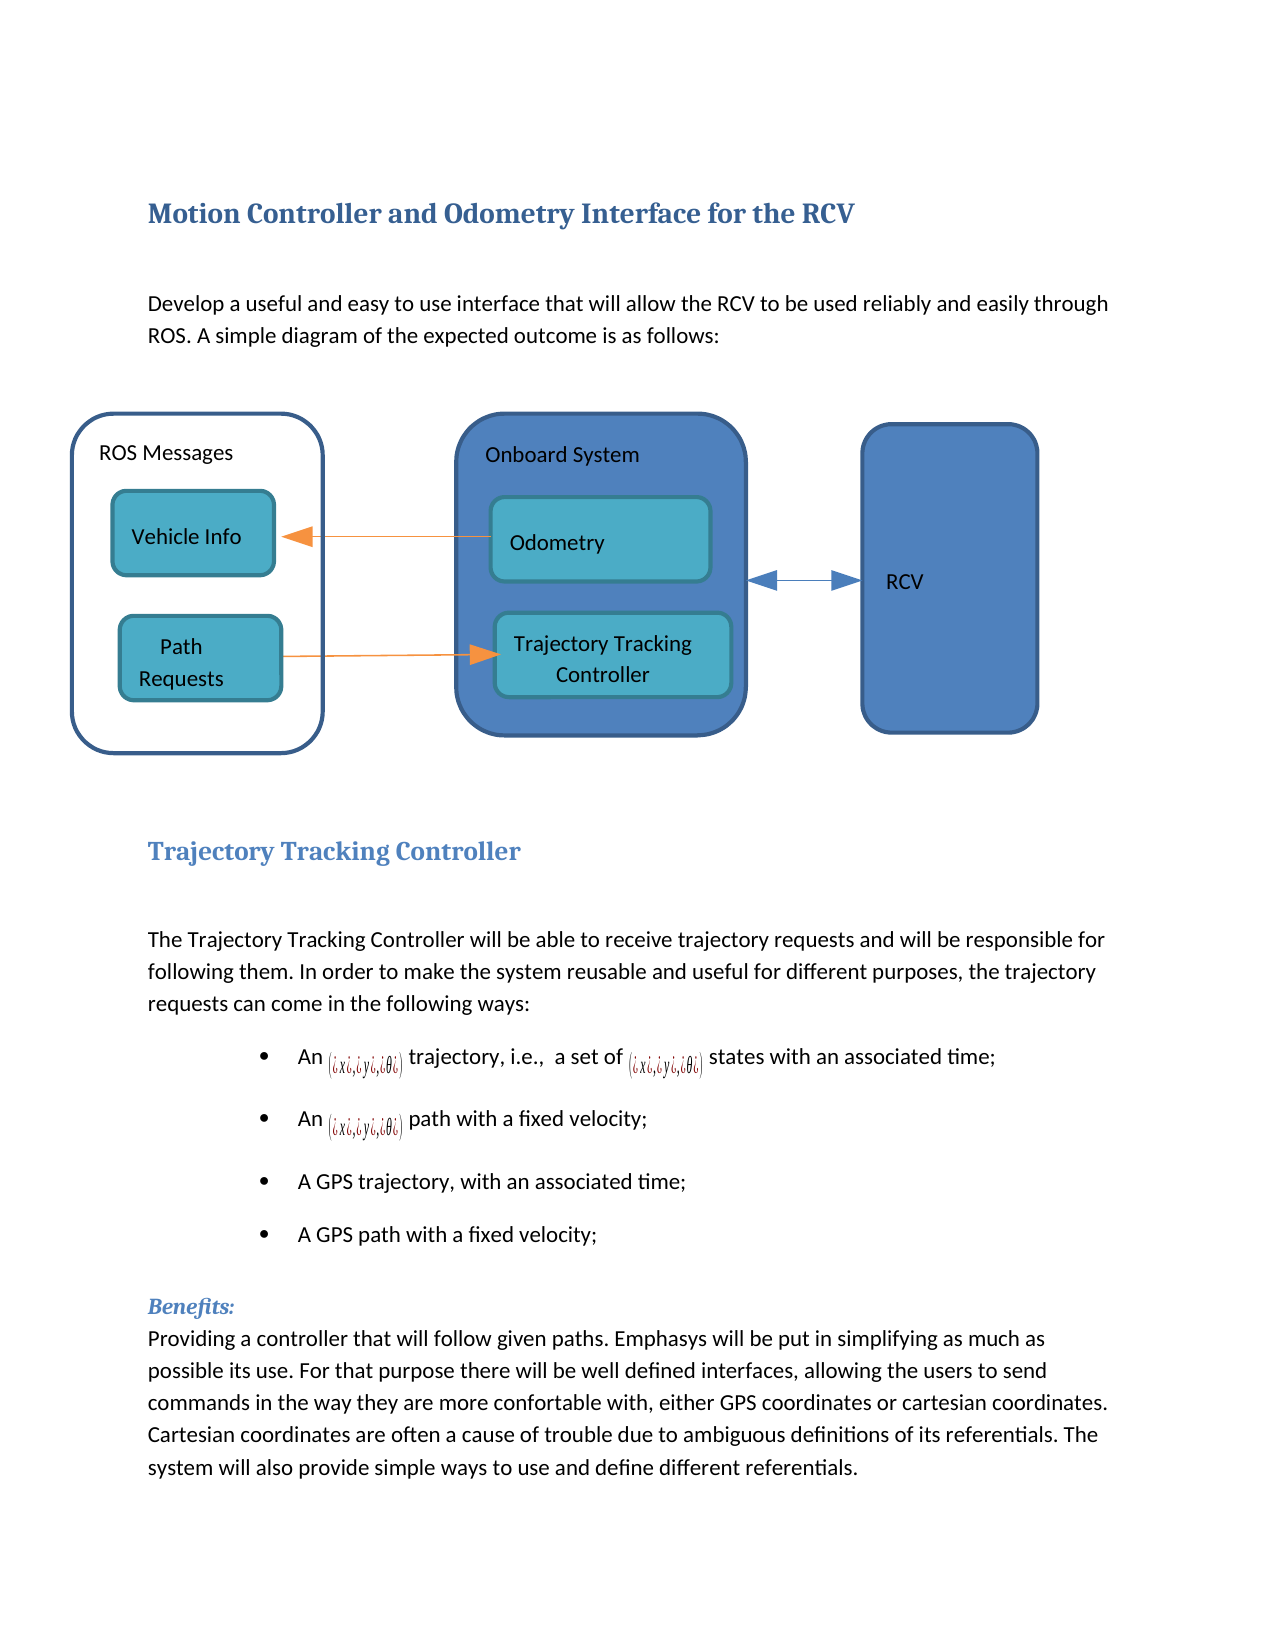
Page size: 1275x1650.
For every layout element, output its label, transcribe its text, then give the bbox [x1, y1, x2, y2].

text The Trajectory Tracking Controller will be able to receive trajectory requests and will be responsible for following them. In order to make the system reusable and useful for different purposes, the trajectory requests can come in the following ways: [148, 925, 1127, 1017]
list An trajectory, i.e., a set of states with an associated time; [260, 1042, 1127, 1079]
list A GPS trajectory, with an associated time; [260, 1167, 1127, 1195]
text Providing a controller that will follow given paths. Emphasys will be put in simplifying as much as possible its use. For that purpose there will be well defined interfaces, allowing the users to send commands in the way they are more confortable with, either GPS coordinates or cartesian coordinates. Cartesian coordinates are often a cause of trouble due to ambiguous definitions of its referentials. The system will also provide simple ways to use and define different referentials. [148, 1324, 1127, 1481]
subtitle Benefits: [148, 1294, 1127, 1320]
list An path with a fixed velocity; [260, 1104, 1127, 1142]
list A GPS path with a fixed velocity; [260, 1220, 1127, 1248]
subtitle Motion Controller and Odometry Interface for the RCV [148, 198, 1127, 231]
text Develop a useful and easy to use interface that will allow the RCV to be used reliably and easily through ROS. A simple diagram of the expected outcome is as follows: [148, 289, 1127, 349]
subtitle Trajectory Tracking Controller [148, 836, 1127, 867]
